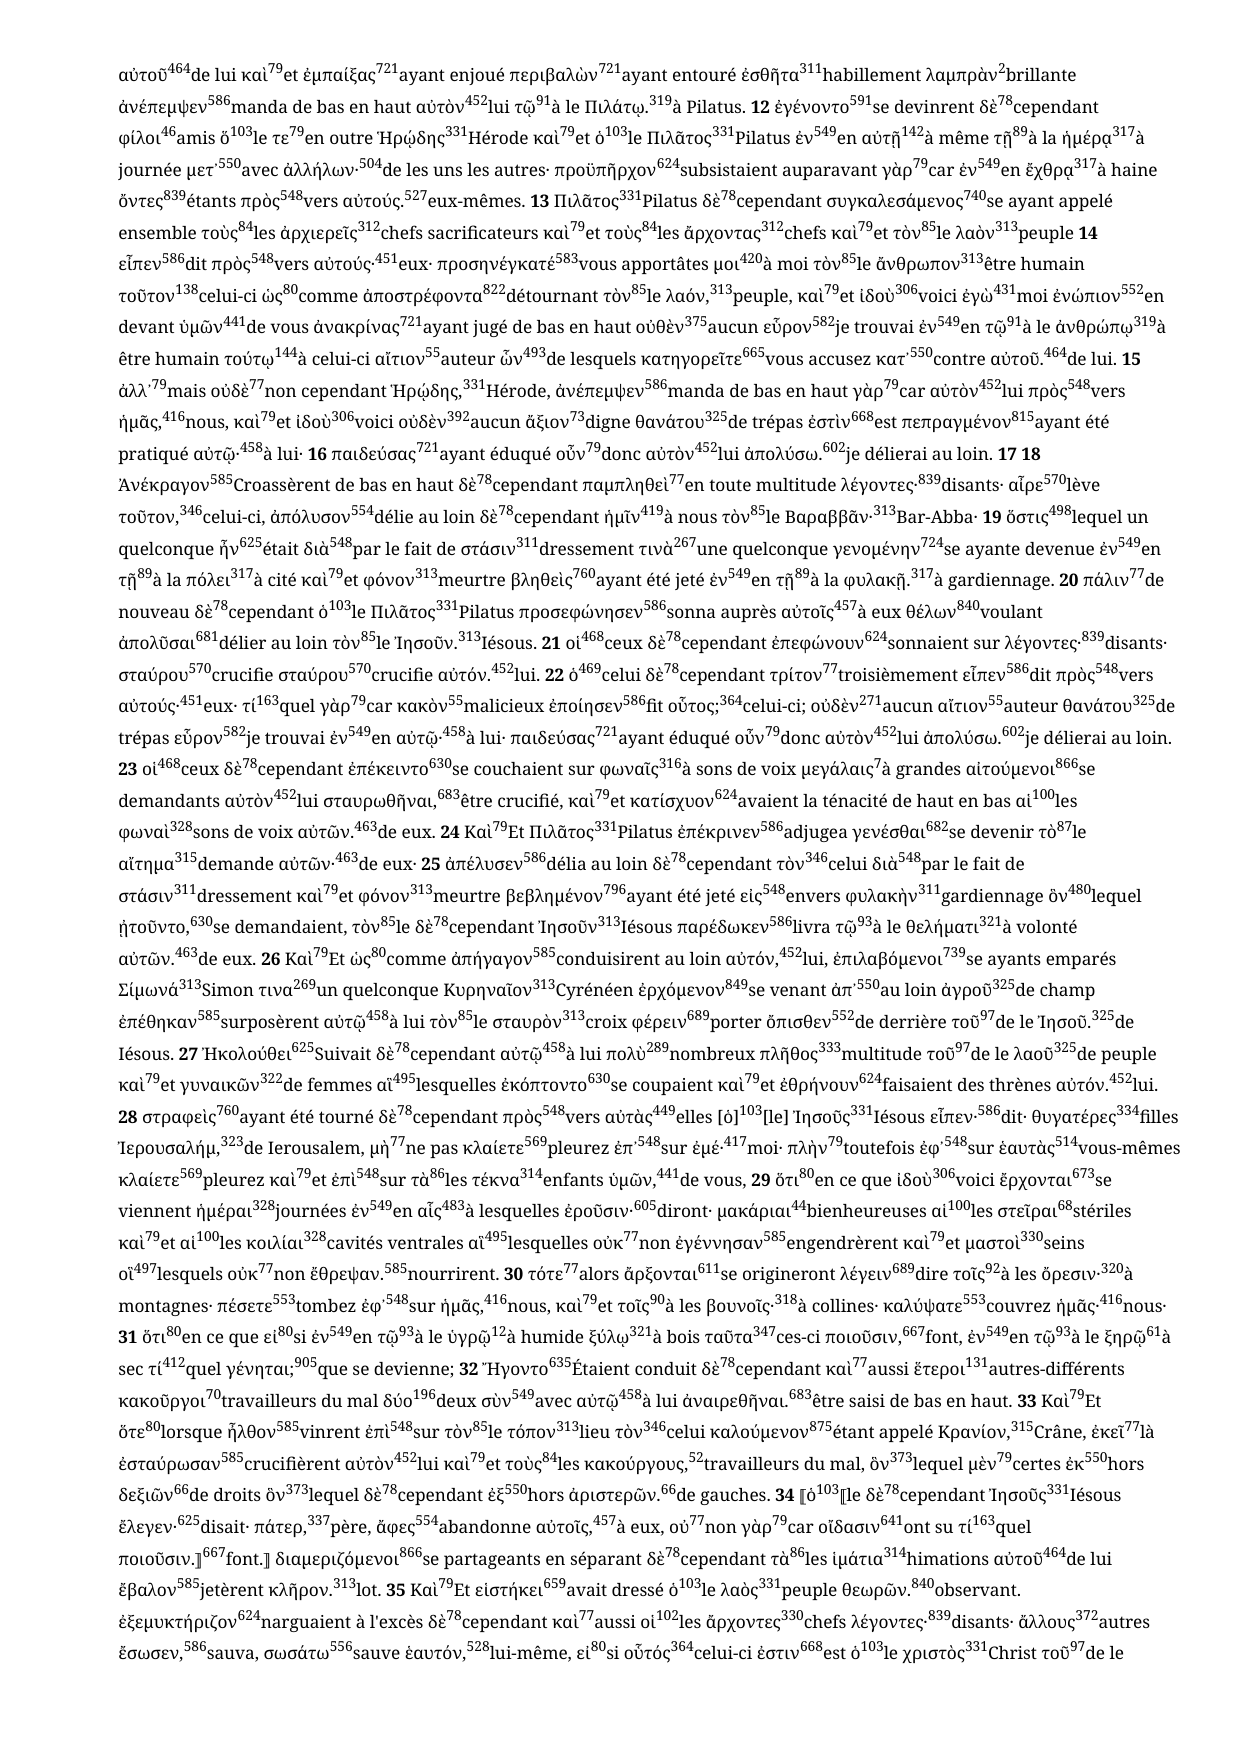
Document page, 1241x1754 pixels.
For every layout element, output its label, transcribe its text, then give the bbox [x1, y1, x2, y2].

text 1 Καὶ79Et ἀναστὰν723ayant redressé ἅπαν289en totalité τὸ105le πλῆθος333multitude αὐτῶν463de eux ἤγαγον585conduisirent αὐτὸν452lui ἐπὶ548sur τὸν85le Πιλᾶτον.313Pilatus. 2 Ἤρξαντο591Se originèrent δὲ78cependant κατηγορεῖν689accuser αὐτοῦ464de lui λέγοντες·839disants· τοῦτον346celui-ci εὕρομεν581nous trouvâmes διαστρέφοντα822tournant de travers τὸ87le ἔθνος315ethnie ἡμῶν423de nous καὶ79et κωλύοντα822empêchant φόρους312impôts Καίσαρι319à Kaesar διδόναι689donner καὶ79et λέγοντα822disant ἑαυτὸν528lui-même χριστὸν313Christ βασιλέα313roi εἶναι.689être. 3 ὁ103le δὲ78cependant Πιλᾶτος331Pilatus ἠρώτησεν586interrogea αὐτὸν452lui λέγων·840disant· σὺ448toi εἶ666tu es ὁ103le βασιλεὺς331roi τῶν96de les Ἰουδαίων;64de Ioudaiens; ὁ469celui δὲ78cependant ἀποκριθεὶς760ayant été répondu αὐτῷ458à lui ἔφη·625déclarait· σὺ448toi λέγεις.666tu dis. 4 ὁ103le δὲ78cependant Πιλᾶτος331Pilatus εἶπεν586dit πρὸς548vers τοὺς84les ἀρχιερεῖς312chefs sacrificateurs καὶ79et τοὺς84les ὄχλους·312foules· οὐδὲν271aucun εὑρίσκω664je trouve αἴτιον55auteur ἐν549en τῷ91à le ἀνθρώπῳ319à être humain τούτῳ.144à celui-ci. 5 οἱ468ceux δὲ78cependant ἐπίσχυον624avaient la ténacité au dessus λέγοντες839disants ὅτι80en ce que ἀνασείει668secoue de bas en haut τὸν85le λαὸν313peuple διδάσκων840enseignant καθ᾽550contre ὅλης279de toute entière τῆς95de la Ἰουδαίας,323de Ioudaia, καὶ77aussi ἀρξάμενος740se ayant originé ἀπὸ550au loin τῆς95de la Γαλιλαίας323de Galilée ἕως551jusqu'à ce que ὧδε.77ici. 6 Πιλᾶτος331Pilatus δὲ78cependant ἀκούσας721ayant écouté ἐπηρώτησεν586surinterrogea εἰ80si ὁ103le ἄνθρωπος331être humain Γαλιλαῖός47Galiléen ἐστιν,668est, 7 καὶ79et ἐπιγνοὺς721ayant reconnu ὅτι80en ce que ἐκ550hors τῆς95de la ἐξουσίας323de autorité Ἡρῴδου325de Hérode ἐστὶν668est ἀνέπεμψεν586manda de bas en haut αὐτὸν452lui πρὸς548vers Ἡρῴδην,313Hérode, ὄντα822étant καὶ77aussi αὐτὸν528lui-même ἐν549en Ἱεροσολύμοις320à Ierosoluma ἐν549en ταύταις141à celles-ci ταῖς88à les ἡμέραις.316à journées. 8 Ὁ103Le δὲ78cependant Ἡρῴδης331Hérode ἰδὼν721ayant vu τὸν85le Ἰησοῦν313Iésous ἐχάρη600fut été de joie λίαν,77extrêmement, ἦν625était γὰρ79car ἐξ550hors ἱκανῶν15de assez-importants χρόνων324de temps θέλων840voulant ἰδεῖν681voir αὐτὸν452lui διὰ548par le fait de τὸ348ce ἀκούειν689écouter περὶ550autour αὐτοῦ464de lui καὶ79et ἤλπιζέν625espérait τι271un quelconque σημεῖον315signe ἰδεῖν681voir ὑπ᾽550sous αὐτοῦ464de lui γινόμενον.851se devenant. 9 ἐπηρώτα625surinterrogeait δὲ78cependant αὐτὸν452lui ἐν549en λόγοις318à discours ἱκανοῖς,9à assez-importants, αὐτὸς469lui δὲ78cependant οὐδὲν375aucun ἀπεκρίνατο592se répondit αὐτῷ.458à lui. 10 εἱστήκεισαν658avaient dressé δὲ78cependant οἱ102les ἀρχιερεῖς330chefs sacrificateurs καὶ79et οἱ102les γραμματεῖς330lettrés εὐτόνως77d'une manière bien tendue κατηγοροῦντες839accusants αὐτοῦ.464de lui. 11 ἐξουθενήσας721ayant exclu comme rien δὲ78cependant αὐτὸν452lui [καὶ]77[aussi] ὁ103le Ἡρῴδης331Hérode σὺν549avec τοῖς92à les στρατεύμασιν320à troupes de soldats αὐτοῦ464de lui καὶ79et ἐμπαίξας721ayant enjoué περιβαλὼν721ayant entouré ἐσθῆτα311habillement λαμπρὰν2brillante ἀνέπεμψεν586manda de bas en haut αὐτὸν452lui τῷ91à le Πιλάτῳ.319à Pilatus. 12 ἐγένοντο591se devinrent δὲ78cependant φίλοι46amis ὅ103le τε79en outre Ἡρῴδης331Hérode καὶ79et ὁ103le Πιλᾶτος331Pilatus ἐν549en αὐτῇ142à même τῇ89à la ἡμέρᾳ317à journée μετ᾽550avec ἀλλήλων·504de les uns les autres· προϋπῆρχον624subsistaient auparavant γὰρ79car ἐν549en ἔχθρᾳ317à haine ὄντες839étants πρὸς548vers αὐτούς.527eux-mêmes. 13 Πιλᾶτος331Pilatus δὲ78cependant συγκαλεσάμενος740se ayant appelé ensemble τοὺς84les ἀρχιερεῖς312chefs sacrificateurs καὶ79et τοὺς84les ἄρχοντας312chefs καὶ79et τὸν85le λαὸν313peuple 14 εἶπεν586dit πρὸς548vers αὐτούς·451eux· προσηνέγκατέ583vous apportâtes μοι420à moi τὸν85le ἄνθρωπον313être humain τοῦτον138celui-ci ὡς80comme ἀποστρέφοντα822détournant τὸν85le λαόν,313peuple, καὶ79et ἰδοὺ306voici ἐγὼ431moi ἐνώπιον552en devant ὑμῶν441de vous ἀνακρίνας721ayant jugé de bas en haut οὐθὲν375aucun εὗρον582je trouvai ἐν549en τῷ91à le ἀνθρώπῳ319à être humain τούτῳ144à celui-ci αἴτιον55auteur ὧν493de lesquels κατηγορεῖτε665vous accusez κατ᾽550contre αὐτοῦ.464de lui. 15 ἀλλ᾽79mais οὐδὲ77non cependant Ἡρῴδης,331Hérode, ἀνέπεμψεν586manda de bas en haut γὰρ79car αὐτὸν452lui πρὸς548vers ἡμᾶς,416nous, καὶ79et ἰδοὺ306voici οὐδὲν392aucun ἄξιον73digne θανάτου325de trépas ἐστὶν668est πεπραγμένον815ayant été pratiqué αὐτῷ·458à lui· 16 παιδεύσας721ayant éduqué οὖν79donc αὐτὸν452lui ἀπολύσω.602je délierai au loin. 17 18 Ἀνέκραγον585Croassèrent de bas en haut δὲ78cependant παμπληθεὶ77en toute multitude λέγοντες·839disants· αἶρε570lève τοῦτον,346celui-ci, ἀπόλυσον554délie au loin δὲ78cependant ἡμῖν419à nous τὸν85le Βαραββᾶν·313Bar-Abba· 19 ὅστις498lequel un quelconque ἦν625était διὰ548par le fait de στάσιν311dressement τινὰ267une quelconque γενομένην724se ayante devenue ἐν549en τῇ89à la πόλει317à cité καὶ79et φόνον313meurtre βληθεὶς760ayant été jeté ἐν549en τῇ89à la φυλακῇ.317à gardiennage. 20 πάλιν77de nouveau δὲ78cependant ὁ103le Πιλᾶτος331Pilatus προσεφώνησεν586sonna auprès αὐτοῖς457à eux θέλων840voulant ἀπολῦσαι681délier au loin τὸν85le Ἰησοῦν.313Iésous. 21 οἱ468ceux δὲ78cependant ἐπεφώνουν624sonnaient sur λέγοντες·839disants· σταύρου570crucifie σταύρου570crucifie αὐτόν.452lui. 22 ὁ469celui δὲ78cependant τρίτον77troisièmement εἶπεν586dit πρὸς548vers αὐτούς·451eux· τί163quel γὰρ79car κακὸν55malicieux ἐποίησεν586fit οὗτος;364celui-ci; οὐδὲν271aucun αἴτιον55auteur θανάτου325de trépas εὗρον582je trouvai ἐν549en αὐτῷ·458à lui· παιδεύσας721ayant éduqué οὖν79donc αὐτὸν452lui ἀπολύσω.602je délierai au loin. 23 οἱ468ceux δὲ78cependant ἐπέκειντο630se couchaient sur φωναῖς316à sons de voix μεγάλαις7à grandes αἰτούμενοι866se demandants αὐτὸν452lui σταυρωθῆναι,683être crucifié, καὶ79et κατίσχυον624avaient la ténacité de haut en bas αἱ100les φωναὶ328sons de voix αὐτῶν.463de eux. 24 Καὶ79Et Πιλᾶτος331Pilatus ἐπέκρινεν586adjugea γενέσθαι682se devenir τὸ87le αἴτημα315demande αὐτῶν·463de eux· 25 ἀπέλυσεν586délia au loin δὲ78cependant τὸν346celui διὰ548par le fait de στάσιν311dressement καὶ79et φόνον313meurtre βεβλημένον796ayant été jeté εἰς548envers φυλακὴν311gardiennage ὃν480lequel ᾐτοῦντο,630se demandaient, τὸν85le δὲ78cependant Ἰησοῦν313Iésous παρέδωκεν586livra τῷ93à le θελήματι321à volonté αὐτῶν.463de eux. 26 Καὶ79Et ὡς80comme ἀπήγαγον585conduisirent au loin αὐτόν,452lui, ἐπιλαβόμενοι739se ayants emparés Σίμωνά313Simon τινα269un quelconque Κυρηναῖον313Cyrénéen ἐρχόμενον849se venant ἀπ᾽550au loin ἀγροῦ325de champ ἐπέθηκαν585surposèrent αὐτῷ458à lui τὸν85le σταυρὸν313croix φέρειν689porter ὄπισθεν552de derrière τοῦ97de le Ἰησοῦ.325de Iésous. 27 Ἠκολούθει625Suivait δὲ78cependant αὐτῷ458à lui πολὺ289nombreux πλῆθος333multitude τοῦ97de le λαοῦ325de peuple καὶ79et γυναικῶν322de femmes αἳ495lesquelles ἐκόπτοντο630se coupaient καὶ79et ἐθρήνουν624faisaient des thrènes αὐτόν.452lui. 28 στραφεὶς760ayant été tourné δὲ78cependant πρὸς548vers αὐτὰς449elles [ὁ]103[le] Ἰησοῦς331Iésous εἶπεν·586dit· θυγατέρες334filles Ἰερουσαλήμ,323de Ierousalem, μὴ77ne pas κλαίετε569pleurez ἐπ᾽548sur ἐμέ·417moi· πλὴν79toutefois ἐφ᾽548sur ἑαυτὰς514vous-mêmes κλαίετε569pleurez καὶ79et ἐπὶ548sur τὰ86les τέκνα314enfants ὑμῶν,441de vous, 29 ὅτι80en ce que ἰδοὺ306voici ἔρχονται673se viennent ἡμέραι328journées ἐν549en αἷς483à lesquelles ἐροῦσιν·605diront· μακάριαι44bienheureuses αἱ100les στεῖραι68stériles καὶ79et αἱ100les κοιλίαι328cavités ventrales αἳ495lesquelles οὐκ77non ἐγέννησαν585engendrèrent καὶ79et μαστοὶ330seins οἳ497lesquels οὐκ77non ἔθρεψαν.585nourrirent. 30 τότε77alors ἄρξονται611se origineront λέγειν689dire τοῖς92à les ὄρεσιν·320à montagnes· πέσετε553tombez ἐφ᾽548sur ἡμᾶς,416nous, καὶ79et τοῖς90à les βουνοῖς·318à collines· καλύψατε553couvrez ἡμᾶς·416nous· 31 ὅτι80en ce que εἰ80si ἐν549en τῷ93à le ὑγρῷ12à humide ξύλῳ321à bois ταῦτα347ces-ci ποιοῦσιν,667font, ἐν549en τῷ93à le ξηρῷ61à sec τί412quel γένηται;905que se devienne; 32 Ἤγοντο635Étaient conduit δὲ78cependant καὶ77aussi ἕτεροι131autres-différents κακοῦργοι70travailleurs du mal δύο196deux σὺν549avec αὐτῷ458à lui ἀναιρεθῆναι.683être saisi de bas en haut. 33 Καὶ79Et ὅτε80lorsque ἦλθον585vinrent ἐπὶ548sur τὸν85le τόπον313lieu τὸν346celui καλούμενον875étant appelé Κρανίον,315Crâne, ἐκεῖ77là ἐσταύρωσαν585crucifièrent αὐτὸν452lui καὶ79et τοὺς84les κακούργους,52travailleurs du mal, ὃν373lequel μὲν79certes ἐκ550hors δεξιῶν66de droits ὃν373lequel δὲ78cependant ἐξ550hors ἀριστερῶν.66de gauches. 34 ⟦ὁ103⟦le δὲ78cependant Ἰησοῦς331Iésous ἔλεγεν·625disait· πάτερ,337père, ἄφες554abandonne αὐτοῖς,457à eux, οὐ77non γὰρ79car οἴδασιν641ont su τί163quel ποιοῦσιν.⟧667font.⟧ διαμεριζόμενοι866se partageants en séparant δὲ78cependant τὰ86les ἱμάτια314himations αὐτοῦ464de lui ἔβαλον585jetèrent κλῆρον.313lot. 35 Καὶ79Et εἱστήκει659avait dressé ὁ103le λαὸς331peuple θεωρῶν.840observant. ἐξεμυκτήριζον624narguaient à l'excès δὲ78cependant καὶ77aussi οἱ102les ἄρχοντες330chefs λέγοντες·839disants· ἄλλους372autres ἔσωσεν,586sauva, σωσάτω556sauve ἑαυτόν,528lui-même, εἰ80si οὗτός364celui-ci ἐστιν668est ὁ103le χριστὸς331Christ τοῦ97de le θεοῦ325de Dieu ὁ103le ἐκλεκτός.71élu. 36 ἐνέπαιξαν585enjouèrent δὲ78cependant αὐτῷ458à lui καὶ77aussi οἱ102les στρατιῶται330soldats προσερχόμενοι,866se venants vers, ὄξος315vinaigre προσφέροντες839apportants αὐτῷ458à lui 37 καὶ79et λέγοντες·839disants· εἰ80si σὺ448toi εἶ666tu es ὁ103le βασιλεὺς331roi τῶν96de les Ἰουδαίων,64de Ioudaiens, σῶσον554sauve σεαυτόν.516toi-même. 38 ἦν625était δὲ78cependant καὶ77aussi ἐπιγραφὴ329épigraphe ἐπ᾽549sur αὐτῷ·458à lui· ὁ103le βασιλεὺς331roi τῶν96de les Ἰουδαίων64de Ioudaiens οὗτος.156celui-ci. 39 Εἷς71Un δὲ78cependant τῶν96de les κρεμασθέντων753de ayants étés suspendus κακούργων64de travailleurs du mal ἐβλασφήμει625blasphémait αὐτὸν452lui λέγων·840disant· οὐχὶ340non pas σὺ448toi εἶ666tu es ὁ103le χριστός;331Christ; σῶσον554sauve σεαυτὸν516toi-même καὶ79et ἡμᾶς.416nous. 40 ἀποκριθεὶς760ayant été répondu δὲ78cependant ὁ103le ἕτερος390autre-différent ἐπιτιμῶν840survalorisant αὐτῷ458à lui ἔφη·625déclarait· οὐδὲ77non cependant φοβῇ672tu te effraies σὺ448toi τὸν85le θεόν,313Dieu, ὅτι80en ce que ἐν549en τῷ93à le αὐτῷ146à même κρίματι321à objet de jugement εἶ;666tu es; 41 καὶ79et ἡμεῖς430nous μὲν79certes δικαίως,77justement, ἄξια54dignes γὰρ79car ὧν493de lesquels ἐπράξαμεν581nous pratiquâmes ἀπολαμβάνομεν·663nous recevons· οὗτος364celui-ci δὲ78cependant οὐδὲν271aucun ἄτοπον55déplacé ἔπραξεν.586pratiqua. 42 καὶ79et ἔλεγεν·625disait· Ἰησοῦ,337Iésous, μνήσθητί563sois mémorisé μου424de moi ὅταν80lorsque le cas échéant ἔλθῃς897que tu viennes εἰς548envers τὴν83la βασιλείαν311royauté σου.442de toi. 43 καὶ79et εἶπεν586dit αὐτῷ·458à lui· ἀμήν304amen σοι439à toi λέγω,664je dis, σήμερον77aujourd'hui μετ᾽550avec ἐμοῦ424de moi ἔσῃ610tu te seras ἐν549en τῷ91à le παραδείσῳ.319à paradis. 44 Καὶ79Et ἦν625était ἤδη77déjà ὡσεὶ77comme si ὥρα329heure ἕκτη212sixième καὶ79et σκότος333ténèbre ἐγένετο592se devint ἐφ᾽548sur ὅλην267toute entière τὴν83la γῆν311terre ἕως552jusqu'à ce que ὥρας323de heure ἐνάτης209de neuvième 45 τοῦ97de le ἡλίου325de soleil ἐκλειπόντος,716de ayant éclipsé, ἐσχίσθη600fut scindé δὲ78cependant τὸ105le καταπέτασμα333rideau étendu τοῦ97de le ναοῦ325de temple μέσον.55au milieu. 46 καὶ79et φωνήσας721ayant sonné de voix φωνῇ317à son de voix μεγάλῃ8à grande ὁ103le Ἰησοῦς331Iésous εἶπεν·586dit· πάτερ,337père, εἰς548envers χεῖράς310mains σου442de toi παρατίθεμαι670je me pose à côté τὸ87le πνεῦμά315souffle μου.424de moi. τοῦτο348ce-ci δὲ78cependant εἰπὼν721ayant dit ἐξέπνευσεν.586expira souffle. 47 Ἰδὼν721Ayant vu δὲ78cependant ὁ103le ἑκατοντάρχης331chef de cent τὸ348ce γενόμενον728se ayant devenu ἐδόξαζεν625glorifiait τὸν85le θεὸν313Dieu λέγων·840disant· ὄντως77réellement ὁ103le ἄνθρωπος331être humain οὗτος156celui-ci δίκαιος47juste ἦν.625était. 48 καὶ79et πάντες389tous οἱ102les συμπαραγενόμενοι739se ayants étés à côté ensemble ὄχλοι330foules ἐπὶ548sur τὴν83la θεωρίαν311observation ταύτην,136celle-ci, θεωρήσαντες720ayants observés τὰ347ces γενόμενα,727se ayants devenus, τύπτοντες839tapants τὰ86les στήθη314poitrines ὑπέστρεφον.624retournaient en arrière. 49 Εἱστήκεισαν658Avaient dressé δὲ78cependant πάντες286tous οἱ102les γνωστοὶ70connus αὐτῷ458à lui ἀπὸ547au loin μακρόθεν77à distance καὶ79et γυναῖκες328femmes αἱ495celles συνακολουθοῦσαι837suivantes ensemble αὐτῷ458à lui ἀπὸ550au loin τῆς95de la Γαλιλαίας323de Galilée ὁρῶσαι837voyantes ταῦτα.347ces-ci. 50 Καὶ79Et ἰδοὺ306voici ἀνὴρ331homme ὀνόματι321à nom Ἰωσὴφ331Ioseph βουλευτὴς331membre du conseil ὑπάρχων840subsistant [καὶ]79[et] ἀνὴρ331homme ἀγαθὸς22bon καὶ79et δίκαιος22juste 51 –935– οὗτος364celui-ci οὐκ77non ἦν625était συγκατατεθειμένος792se ayant posé de haut en bas avec τῇ89à la βουλῇ317à dessein καὶ79et τῇ89à la πράξει317à pratique αὐτῶν463de eux –935– ἀπὸ550au loin Ἁριμαθαίας323de Arimathée πόλεως323de cité τῶν96de les Ἰουδαίων,64de Ioudaiens, ὃς498lequel προσεδέχετο631se acceptait auprès τὴν83la βασιλείαν311royauté τοῦ97de le θεοῦ,325de Dieu, 52 οὗτος469celui-ci προσελθὼν721ayant venu vers τῷ91à le Πιλάτῳ319à Pilatus ᾐτήσατο592se demanda τὸ87le σῶμα315corps τοῦ97de le Ἰησοῦ325de Iésous 53 καὶ79et καθελὼν721ayant saisi du haut vers le bas ἐνετύλιξεν586enroula αὐτὸ454lui σινδόνι317à sindon καὶ79et ἔθηκεν586posa αὐτὸν452lui ἐν549en μνήματι321à monument λαξευτῷ12à taillé dans le roc οὗ77où οὐκ77non ἦν625était οὐδεὶς390aucun οὔπω77non encore κείμενος.867se couchant. 54 καὶ79et ἡμέρα329journée ἦν625était παρασκευῆς323de équipement de côté καὶ79et σάββατον333sabbat ἐπέφωσκεν.625commençait à luire. 55 Κατακολουθήσασαι718Ayantes suivies de haut en bas δὲ78cependant αἱ100les γυναῖκες,328femmes, αἵτινες495lesquelles des quelconques ἦσαν624étaient συνεληλυθυῖαι780ayantes venues ensemble ἐκ550hors τῆς95de la Γαλιλαίας323de Galilée αὐτῷ,458à lui, ἐθεάσαντο591se contemplèrent τὸ87le μνημεῖον315mémorial καὶ79et ὡς77comme ἐτέθη600fut posé τὸ105le σῶμα333corps αὐτοῦ,464de lui, 56 ὑποστρέψασαι718ayantes retournées en arrière δὲ78cependant ἡτοίμασαν585préparèrent ἀρώματα314aromates καὶ79et μύρα.314onguents. καὶ79et τὸ87le μὲν77certes σάββατον315sabbat ἡσύχασαν585tranquillisèrent κατὰ548selon τὴν83la ἐντολήν.311commandement. [118, 59, 1181, 1665]
